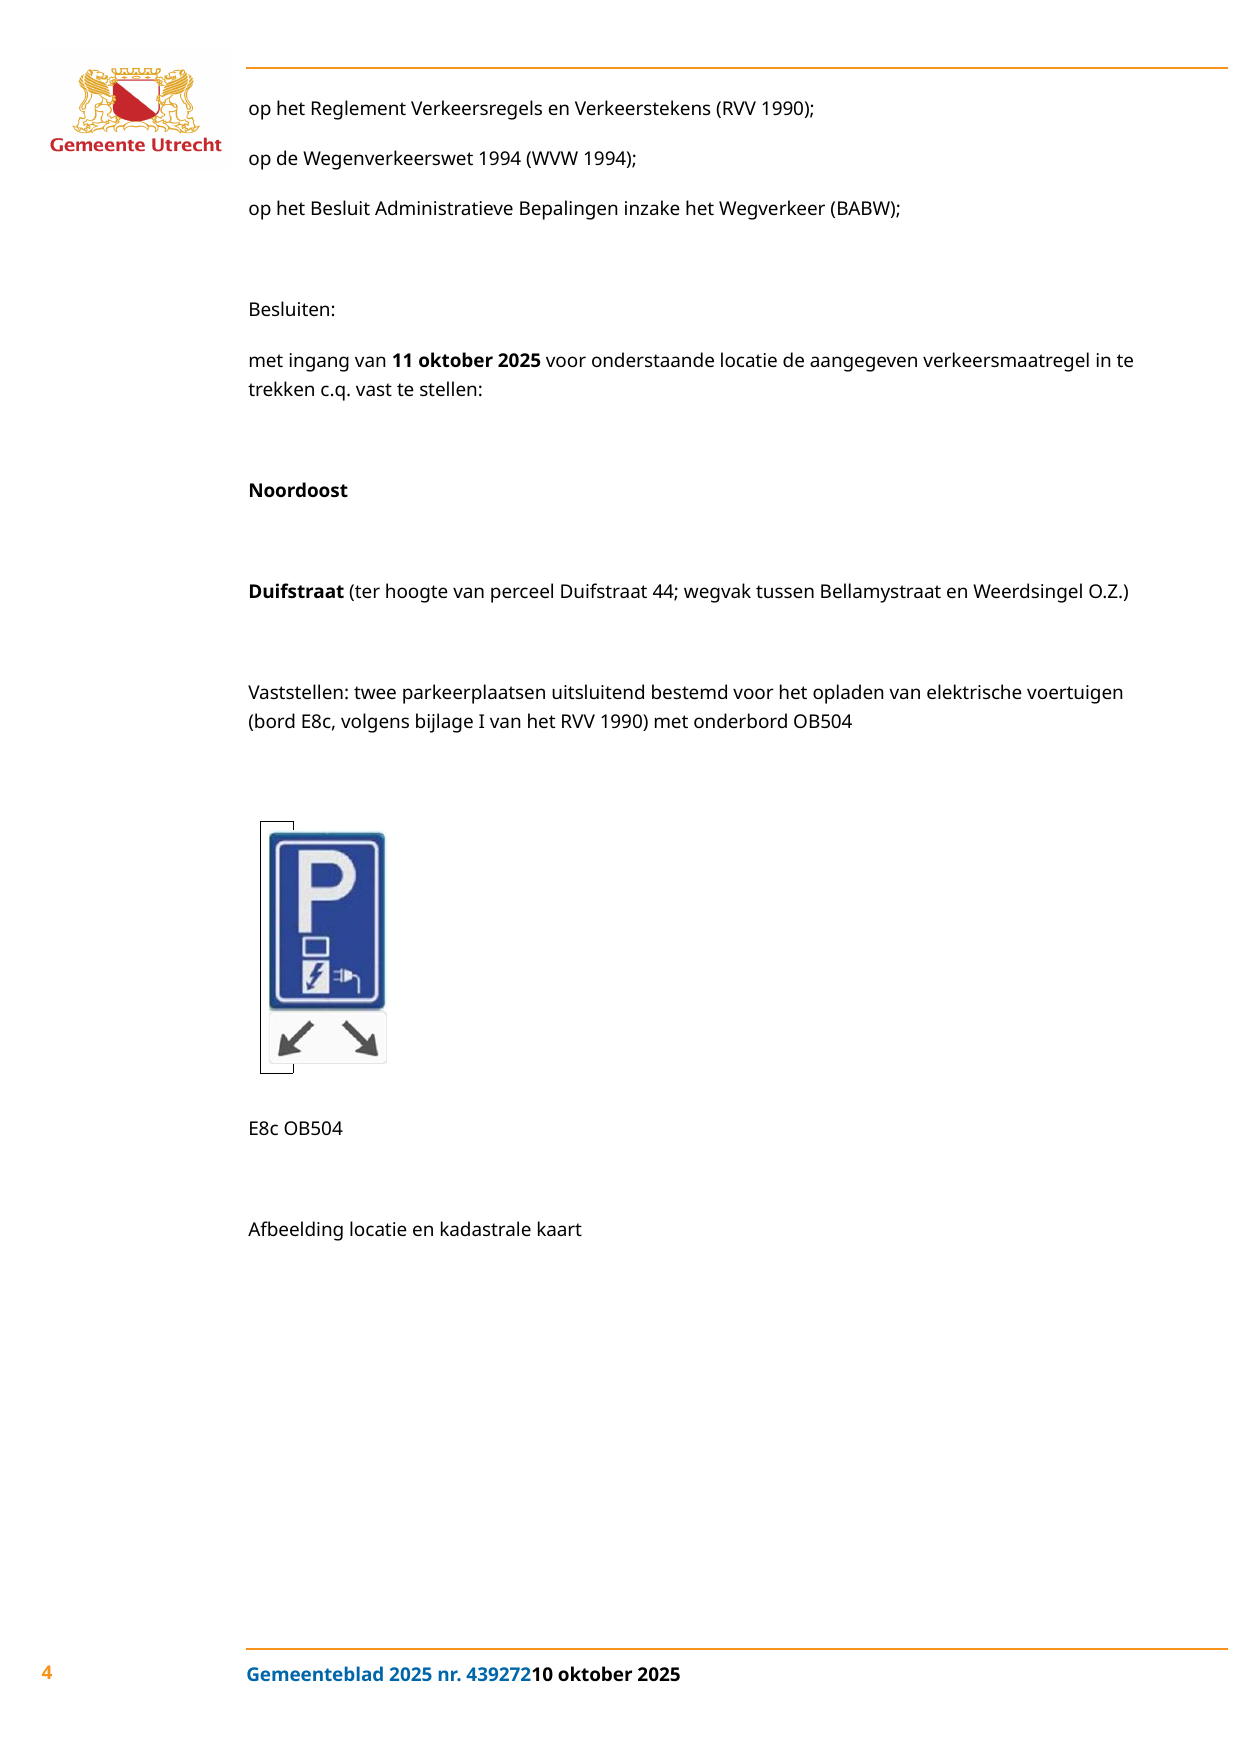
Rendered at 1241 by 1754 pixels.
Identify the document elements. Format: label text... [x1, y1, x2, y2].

text met ingang van 11 oktober 2025 voor onderstaande locatie de aangegeven verkeersmaatregel in te trekken c.q. vast te stellen: [248, 347, 1152, 402]
picture [41, 47, 231, 172]
text op het Reglement Verkeersregels en Verkeerstekens (RVV 1990); [248, 95, 1152, 121]
picture [268, 830, 387, 1064]
text E8c OB504 [248, 1115, 1152, 1141]
text Afbeelding locatie en kadastrale kaart [248, 1216, 1152, 1242]
text Besluiten: [248, 296, 1152, 322]
text Vaststellen: twee parkeerplaatsen uitsluitend bestemd voor het opladen van elektrische voertuigen (bord E8c, volgens bijlage I van het RVV 1990) met onderbord OB504 [248, 679, 1152, 734]
text op het Besluit Administratieve Bepalingen inzake het Wegverkeer (BABW); [248, 196, 1152, 221]
text op de Wegenverkeerswet 1994 (WVW 1994); [248, 145, 1152, 171]
text Duifstraat (ter hoogte van perceel Duifstraat 44; wegvak tussen Bellamystraat en Weerdsingel O.Z.) [248, 578, 1152, 604]
text Noordoost [248, 477, 1152, 503]
